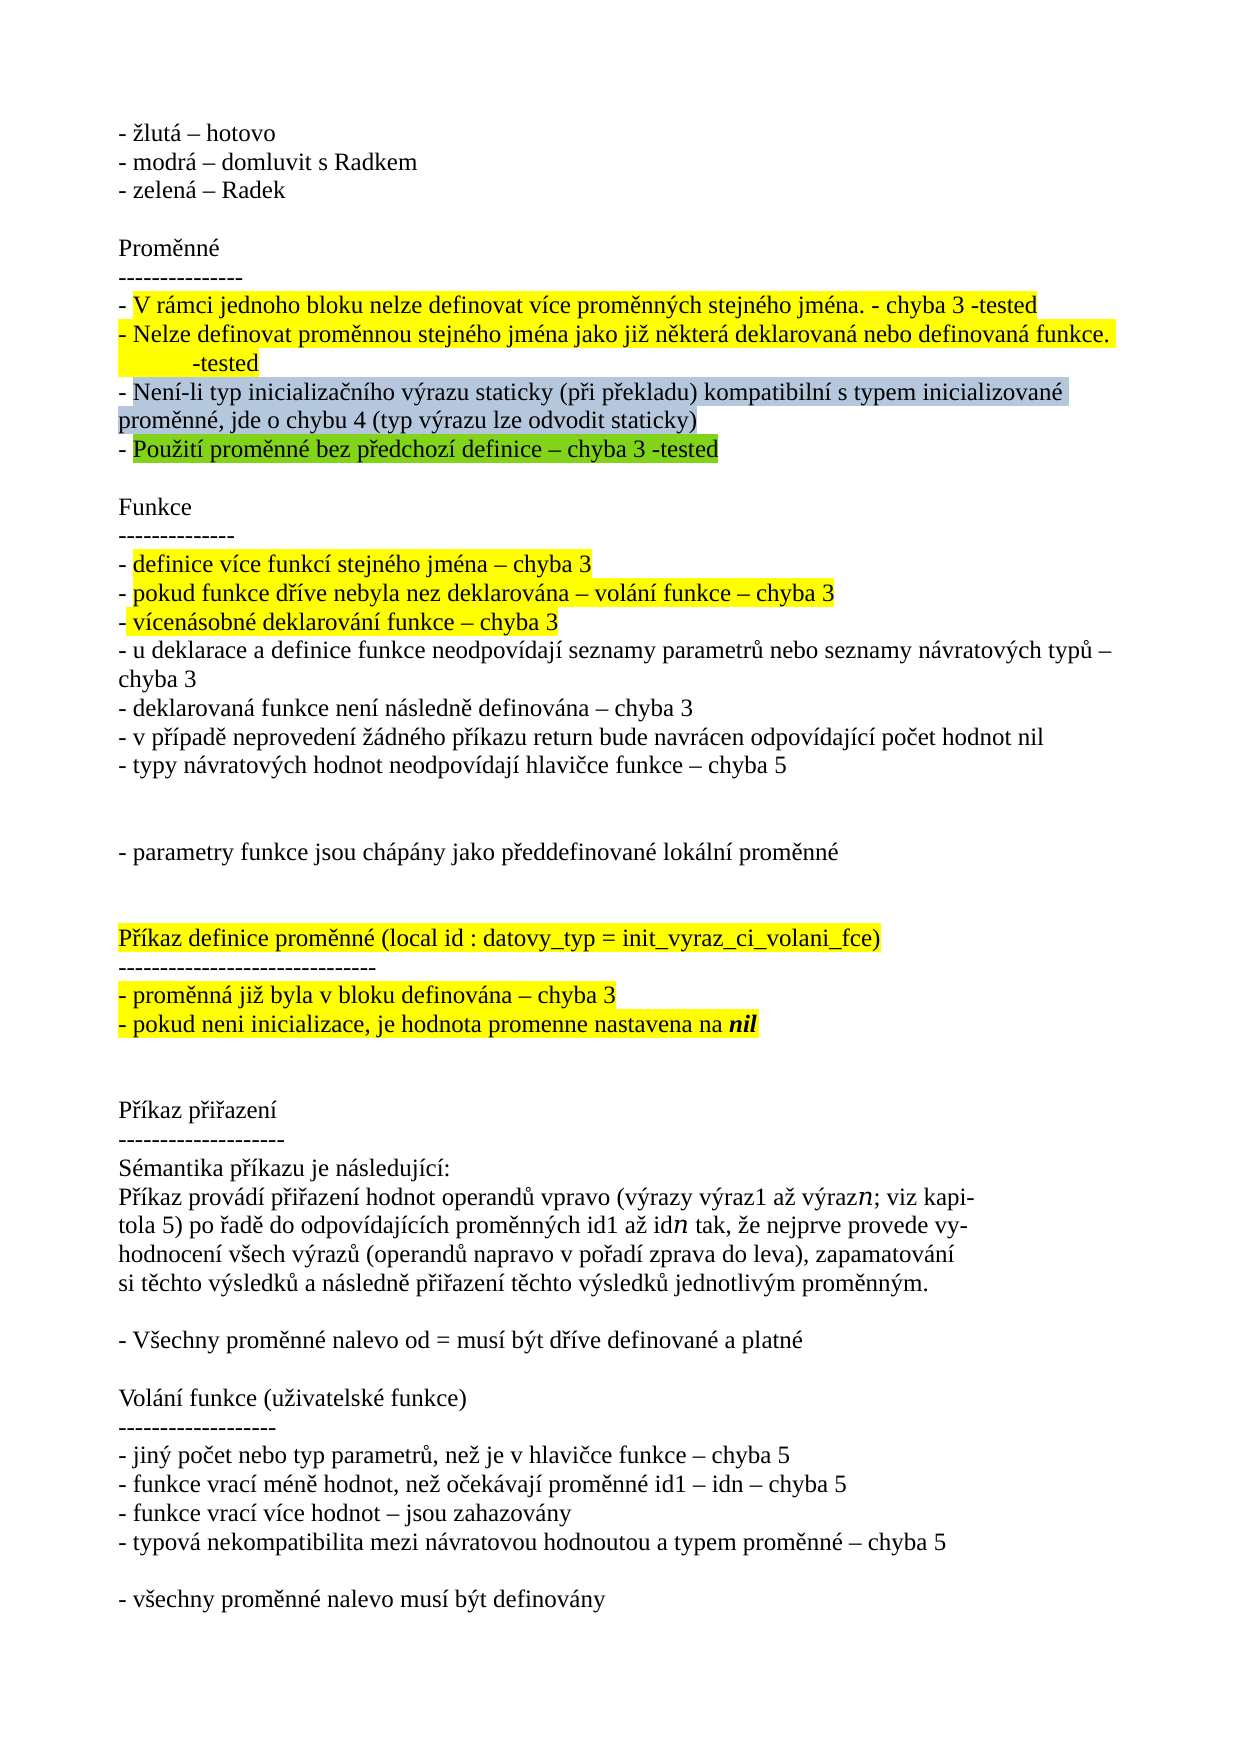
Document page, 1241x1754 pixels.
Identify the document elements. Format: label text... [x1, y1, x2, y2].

text - funkce vrací méně hodnot, než očekávají proměnné id1 – idn – chyba 5 [118, 1469, 1122, 1498]
text - typy návratových hodnot neodpovídají hlavičce funkce – chyba 5 [118, 751, 1122, 779]
text Příkaz přiřazení [118, 1096, 1122, 1124]
text - pokud neni inicializace, je hodnota promenne nastavena na nil [118, 1009, 1122, 1038]
text -------------- [118, 521, 1122, 549]
text - pokud funkce dříve nebyla nez deklarována – volání funkce – chyba 3 [118, 578, 1122, 607]
text --------------- [118, 262, 1122, 291]
text - typová nekompatibilita mezi návratovou hodnoutou a typem proměnné – chyba 5 [118, 1527, 1122, 1556]
text - u deklarace a definice funkce neodpovídají seznamy parametrů nebo seznamy návratových typů – chyba 3 [118, 636, 1122, 693]
text - V rámci jednoho bloku nelze definovat více proměnných stejného jména. - chyba 3 -tested [118, 291, 1122, 319]
text Volání funkce (uživatelské funkce) [118, 1383, 1122, 1412]
text - deklarovaná funkce není následně definována – chyba 3 [118, 693, 1122, 722]
text - zelená – Radek [118, 176, 1122, 204]
text Proměnné [118, 233, 1122, 262]
text ------------------------------- [118, 952, 1122, 981]
text - Nelze definovat proměnnou stejného jména jako již některá deklarovaná nebo definovaná funkce. -tested [118, 319, 1122, 377]
text - funkce vrací více hodnot – jsou zahazovány [118, 1498, 1122, 1527]
text -------------------- [118, 1124, 1122, 1153]
text - modrá – domluvit s Radkem [118, 147, 1122, 176]
text - Použití proměnné bez předchozí definice – chyba 3 -tested [118, 434, 1122, 463]
text - v případě neprovedení žádného příkazu return bude navrácen odpovídající počet hodnot nil [118, 722, 1122, 751]
text - jiný počet nebo typ parametrů, než je v hlavičce funkce – chyba 5 [118, 1441, 1122, 1469]
text Sémantika příkazu je následující: Příkaz provádí přiřazení hodnot operandů vpravo (výrazy výraz1 až výraz𝑛; viz kapi- tola 5) po řadě do odpovídajících proměnných id1 až id𝑛 tak, že nejprve provede vy- hodnocení všech výrazů (operandů napravo v pořadí zprava do leva), zapamatování si těchto výsledků a následně přiřazení těchto výsledků jednotlivým proměnným. [118, 1153, 1122, 1297]
text - vícenásobné deklarování funkce – chyba 3 [118, 607, 1122, 636]
text - Není-li typ inicializačního výrazu staticky (při překladu) kompatibilní s typem inicializované proměnné, jde o chybu 4 (typ výrazu lze odvodit staticky) [118, 377, 1122, 434]
text Příkaz definice proměnné (local id : datovy_typ = init_vyraz_ci_volani_fce) [118, 923, 1122, 952]
text - proměnná již byla v bloku definována – chyba 3 [118, 981, 1122, 1009]
text - všechny proměnné nalevo musí být definovány [118, 1584, 1122, 1613]
text - žlutá – hotovo [118, 118, 1122, 147]
text - Všechny proměnné nalevo od = musí být dříve definované a platné [118, 1326, 1122, 1354]
text - definice více funkcí stejného jména – chyba 3 [118, 549, 1122, 578]
text - parametry funkce jsou chápány jako předdefinované lokální proměnné [118, 837, 1122, 866]
text ------------------- [118, 1412, 1122, 1441]
text Funkce [118, 492, 1122, 521]
